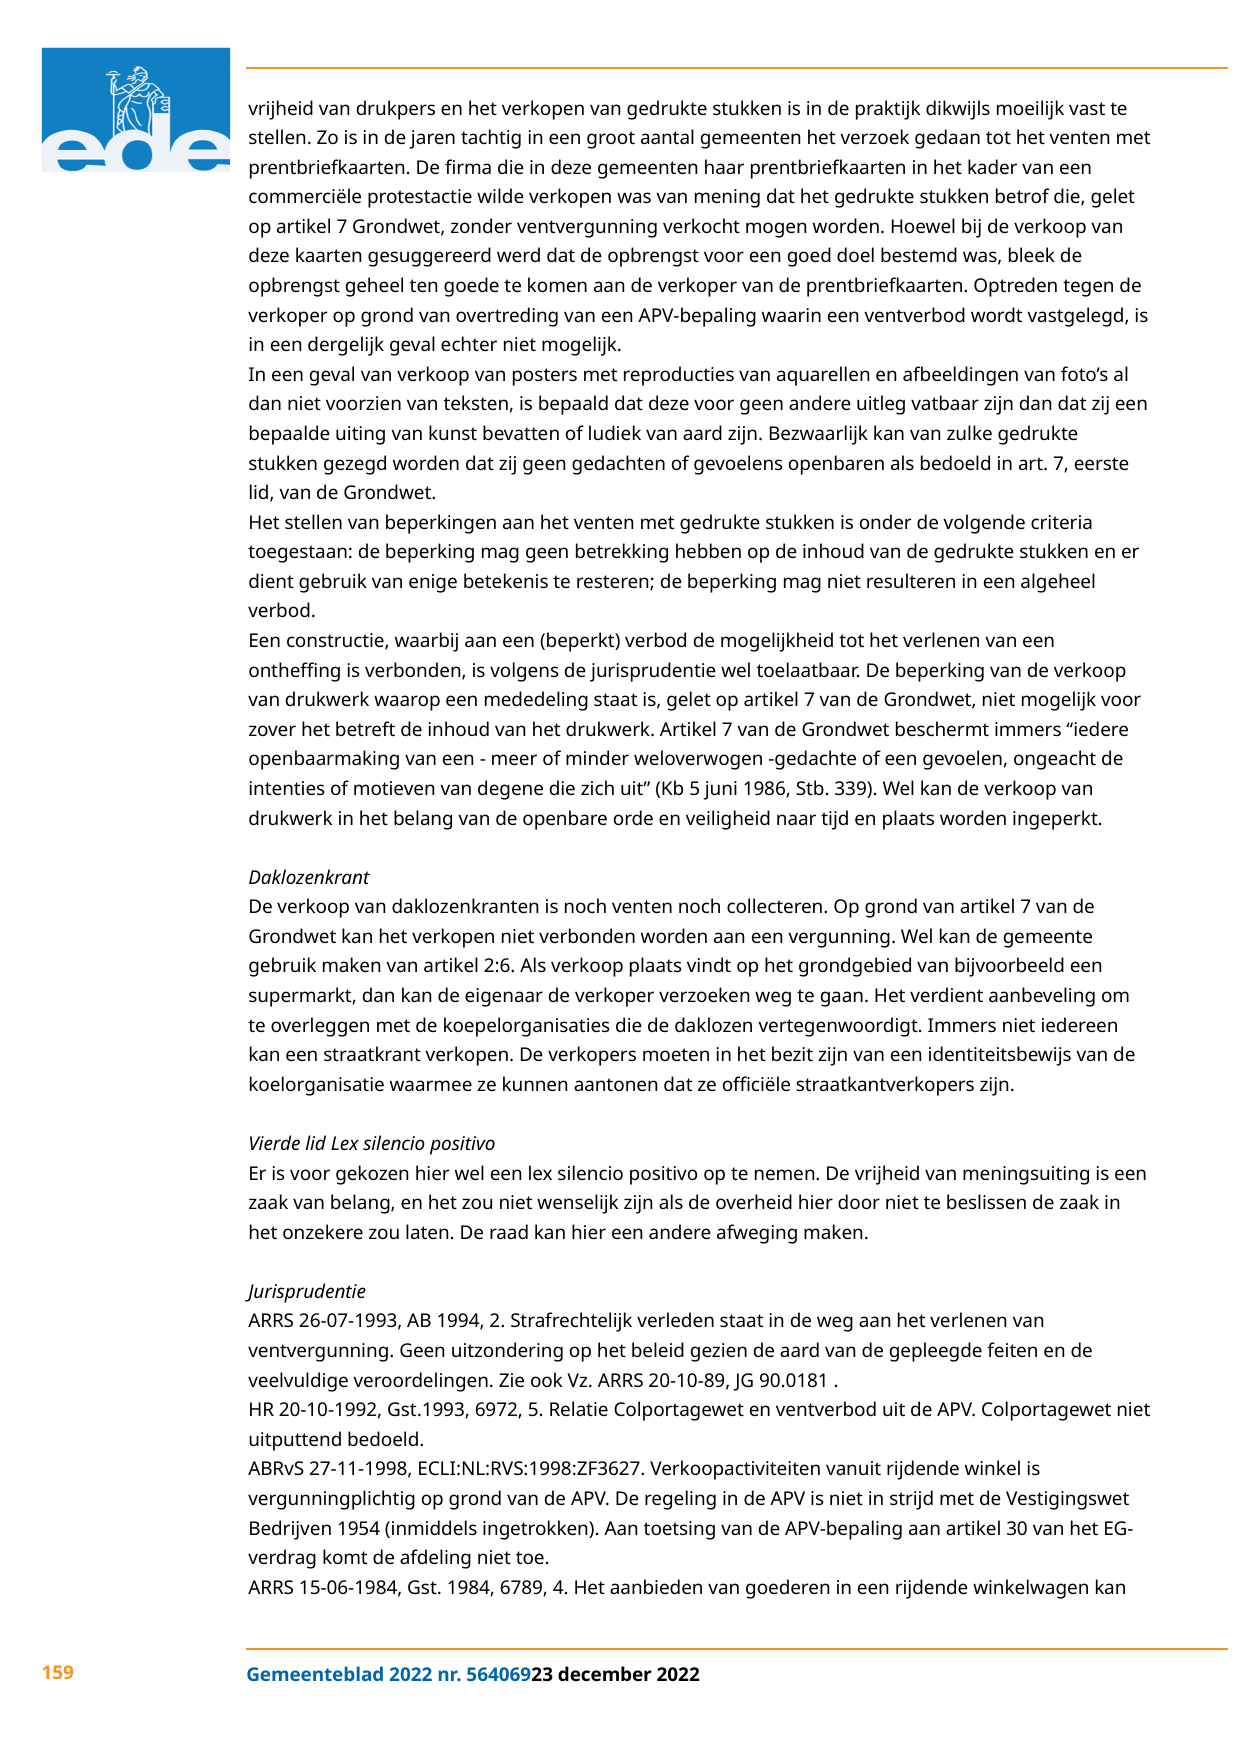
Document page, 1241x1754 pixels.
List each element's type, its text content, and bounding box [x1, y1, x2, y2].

text In een geval van verkoop van posters met reproducties van aquarellen en afbeeldingen van foto’s al dan niet voorzien van teksten, is bepaald dat deze voor geen andere uitleg vatbaar zijn dan dat zij een bepaalde uiting van kunst bevatten of ludiek van aard zijn. Bezwaarlijk kan van zulke gedrukte stukken gezegd worden dat zij geen gedachten of gevoelens openbaren als bedoeld in art. 7, eerste lid, van de Grondwet. [248, 361, 1152, 505]
text Het stellen van beperkingen aan het venten met gedrukte stukken is onder de volgende criteria toegestaan: de beperking mag geen betrekking hebben op de inhoud van de gedrukte stukken en er dient gebruik van enige betekenis te resteren; de beperking mag niet resulteren in een algeheel verbod. [248, 509, 1152, 623]
text vrijheid van drukpers en het verkopen van gedrukte stukken is in de praktijk dikwijls moeilijk vast te stellen. Zo is in de jaren tachtig in een groot aantal gemeenten het verzoek gedaan tot het venten met prentbriefkaarten. De firma die in deze gemeenten haar prentbriefkaarten in het kader van een commerciële protestactie wilde verkopen was van mening dat het gedrukte stukken betrof die, gelet op artikel 7 Grondwet, zonder ventvergunning verkocht mogen worden. Hoewel bij de verkoop van deze kaarten gesuggereerd werd dat de opbrengst voor een goed doel bestemd was, bleek de opbrengst geheel ten goede te komen aan de verkoper van de prentbriefkaarten. Optreden tegen de verkoper op grond van overtreding van een APV-bepaling waarin een ventverbod wordt vastgelegd, is in een dergelijk geval echter niet mogelijk. [248, 95, 1152, 357]
text Een constructie, waarbij aan een (beperkt) verbod de mogelijkheid tot het verlenen van een ontheffing is verbonden, is volgens de jurisprudentie wel toelaatbaar. De beperking van de verkoop van drukwerk waarop een mededeling staat is, gelet op artikel 7 van de Grondwet, niet mogelijk voor zover het betreft de inhoud van het drukwerk. Artikel 7 van de Grondwet beschermt immers “iedere openbaarmaking van een - meer of minder weloverwogen -gedachte of een gevoelen, ongeacht de intenties of motieven van degene die zich uit” (Kb 5 juni 1986, Stb. 339). Wel kan de verkoop van drukwerk in het belang van de openbare orde en veiligheid naar tijd en plaats worden ingeperkt. [248, 627, 1152, 831]
text Vierde lid Lex silencio positivo [248, 1130, 1152, 1156]
text ARRS 26-07-1993, AB 1994, 2. Strafrechtelijk verleden staat in de weg aan het verlenen van ventvergunning. Geen uitzondering op het beleid gezien de aard van de gepleegde feiten en de veelvuldige veroordelingen. Zie ook Vz. ARRS 20-10-89, JG 90.0181 . [248, 1308, 1152, 1393]
text Daklozenkrant [248, 864, 1152, 890]
text ARRS 15-06-1984, Gst. 1984, 6789, 4. Het aanbieden van goederen in een rijdende winkelwagen kan [248, 1574, 1152, 1600]
text ABRvS 27-11-1998, ECLI:NL:RVS:1998:ZF3627. Verkoopactiviteiten vanuit rijdende winkel is vergunningplichtig op grond van de APV. De regeling in de APV is niet in strijd met de Vestigingswet Bedrijven 1954 (inmiddels ingetrokken). Aan toetsing van de APV-bepaling aan artikel 30 van het EG-verdrag komt de afdeling niet toe. [248, 1456, 1152, 1570]
picture [41, 47, 231, 172]
text De verkoop van daklozenkranten is noch venten noch collecteren. Op grond van artikel 7 van de Grondwet kan het verkopen niet verbonden worden aan een vergunning. Wel kan de gemeente gebruik maken van artikel 2:6. Als verkoop plaats vindt op het grondgebied van bijvoorbeeld een supermarkt, dan kan de eigenaar de verkoper verzoeken weg te gaan. Het verdient aanbeveling om te overleggen met de koepelorganisaties die de daklozen vertegenwoordigt. Immers niet iedereen kan een straatkrant verkopen. De verkopers moeten in het bezit zijn van een identiteitsbewijs van de koelorganisatie waarmee ze kunnen aantonen dat ze officiële straatkantverkopers zijn. [248, 893, 1152, 1097]
text Er is voor gekozen hier wel een lex silencio positivo op te nemen. De vrijheid van meningsuiting is een zaak van belang, en het zou niet wenselijk zijn als de overheid hier door niet te beslissen de zaak in het onzekere zou laten. De raad kan hier een andere afweging maken. [248, 1160, 1152, 1245]
text Jurisprudentie [248, 1278, 1152, 1304]
text HR 20-10-1992, Gst.1993, 6972, 5. Relatie Colportagewet en ventverbod uit de APV. Colportagewet niet uitputtend bedoeld. [248, 1396, 1152, 1452]
